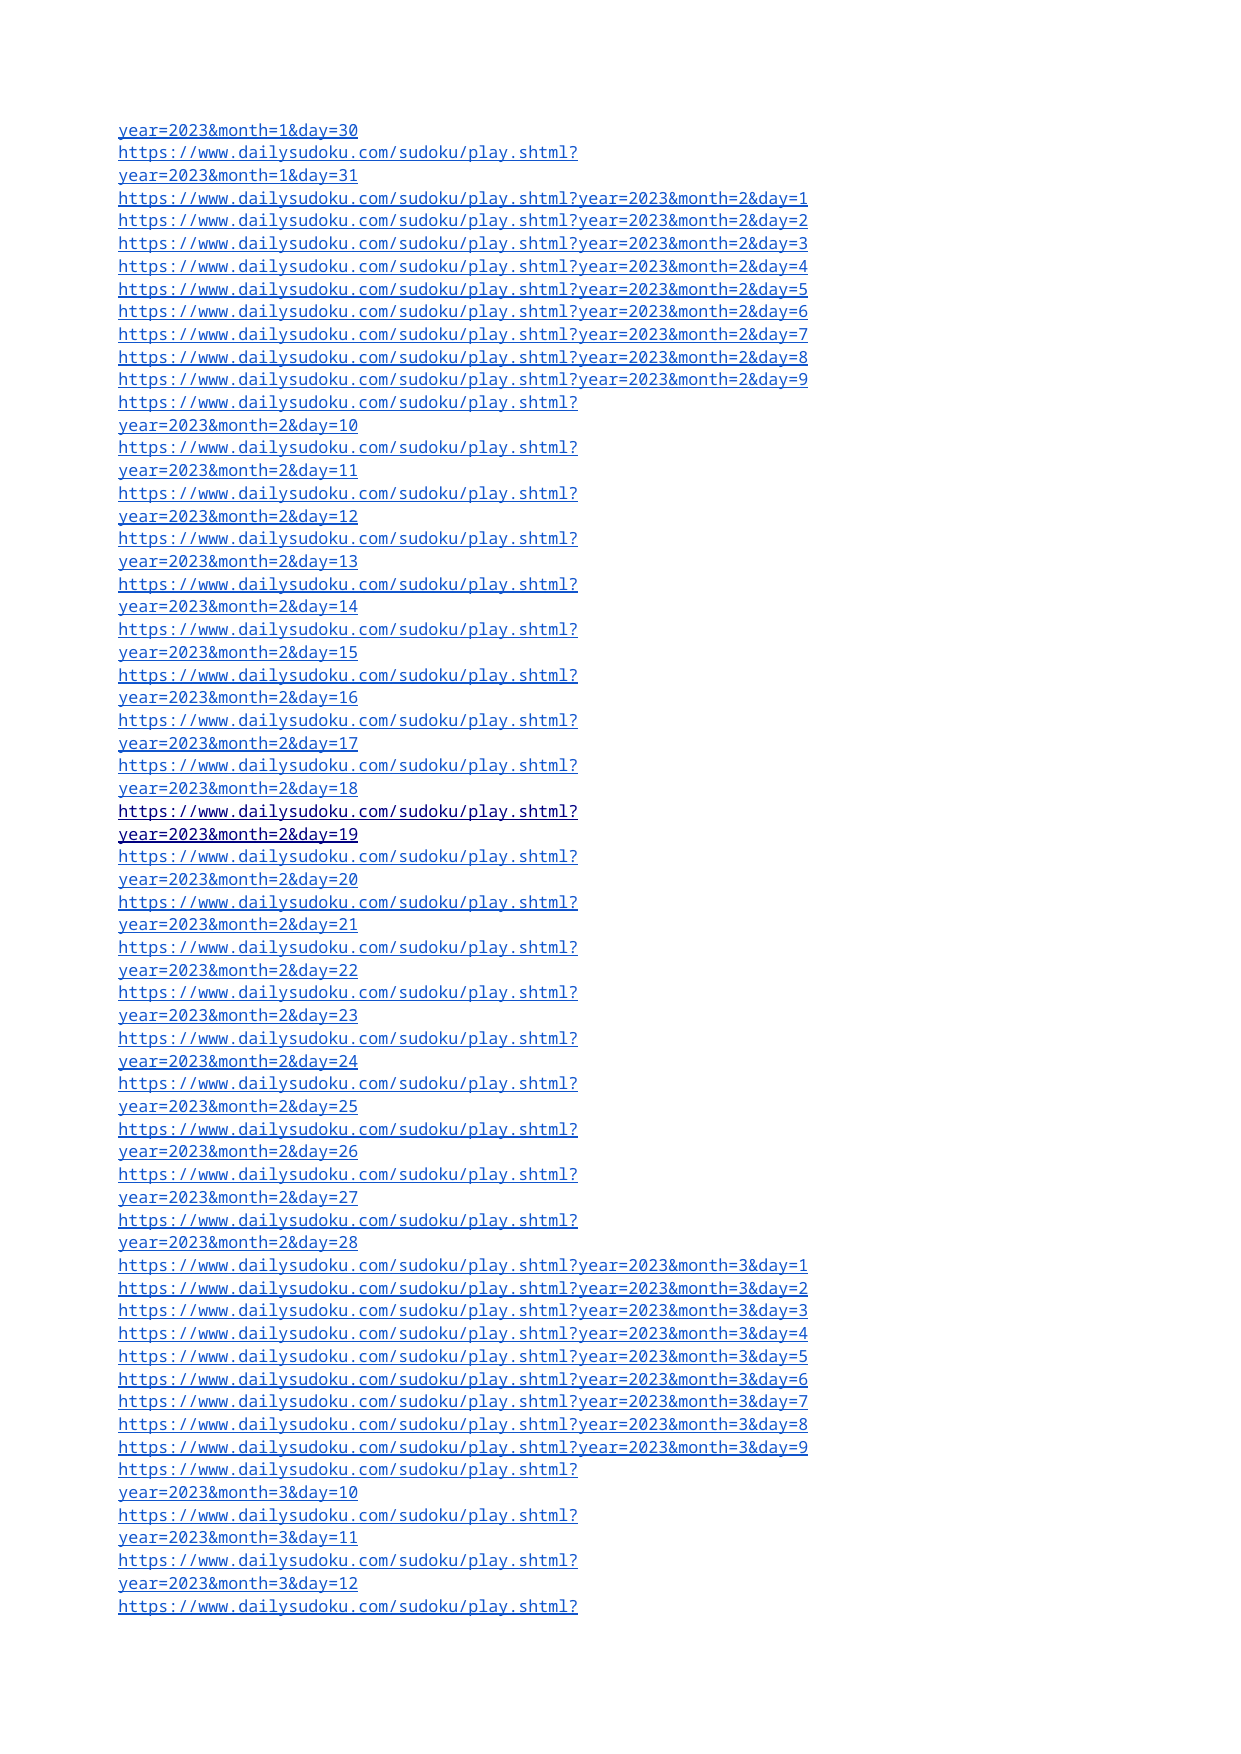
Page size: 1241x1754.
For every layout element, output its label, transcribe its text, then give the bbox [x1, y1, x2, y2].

table_cell https://www.dailysudoku.com/sudoku/play.shtml?year=2023&month=2&day=26 [118, 1117, 812, 1163]
table_cell https://www.dailysudoku.com/sudoku/play.shtml?year=2023&month=2&day=17 [118, 709, 812, 754]
table_cell https://www.dailysudoku.com/sudoku/play.shtml?year=2023&month=3&day=10 [118, 1458, 812, 1503]
table_cell https://www.dailysudoku.com/sudoku/play.shtml?year=2023&month=2&day=21 [118, 890, 812, 936]
table_cell https://www.dailysudoku.com/sudoku/play.shtml?year=2023&month=2&day=5 [118, 277, 812, 300]
table_cell https://www.dailysudoku.com/sudoku/play.shtml?year=2023&month=3&day=5 [118, 1344, 812, 1367]
table_cell https://www.dailysudoku.com/sudoku/play.shtml?year=2023&month=2&day=27 [118, 1163, 812, 1208]
table_cell https://www.dailysudoku.com/sudoku/play.shtml?year=2023&month=2&day=4 [118, 254, 812, 277]
table_cell https://www.dailysudoku.com/sudoku/play.shtml?year=2023&month=2&day=22 [118, 936, 812, 981]
table_cell https://www.dailysudoku.com/sudoku/play.shtml?year=2023&month=2&day=14 [118, 572, 812, 618]
table_cell https://www.dailysudoku.com/sudoku/play.shtml?year=2023&month=3&day=9 [118, 1435, 812, 1458]
table_cell https://www.dailysudoku.com/sudoku/play.shtml?year=2023&month=2&day=25 [118, 1072, 812, 1117]
table_cell https://www.dailysudoku.com/sudoku/play.shtml?year=2023&month=2&day=20 [118, 845, 812, 890]
table_cell https://www.dailysudoku.com/sudoku/play.shtml?year=2023&month=2&day=15 [118, 618, 812, 663]
table_cell https://www.dailysudoku.com/sudoku/play.shtml?year=2023&month=3&day=11 [118, 1503, 812, 1549]
table_cell https://www.dailysudoku.com/sudoku/play.shtml?year=2023&month=2&day=3 [118, 232, 812, 254]
table_cell https://www.dailysudoku.com/sudoku/play.shtml?year=2023&month=2&day=13 [118, 527, 812, 572]
table_cell https://www.dailysudoku.com/sudoku/play.shtml?year=2023&month=3&day=8 [118, 1413, 812, 1435]
table_cell https://www.dailysudoku.com/sudoku/play.shtml?year=2023&month=2&day=6 [118, 300, 812, 322]
table_cell https://www.dailysudoku.com/sudoku/play.shtml?year=2023&month=3&day=1 [118, 1254, 812, 1276]
table_cell https://www.dailysudoku.com/sudoku/play.shtml?year=2023&month=2&day=16 [118, 663, 812, 708]
table_cell https://www.dailysudoku.com/sudoku/play.shtml?year=2023&month=2&day=24 [118, 1026, 812, 1072]
table_cell https://www.dailysudoku.com/sudoku/play.shtml?year=2023&month=3&day=7 [118, 1390, 812, 1412]
table_cell https://www.dailysudoku.com/sudoku/play.shtml?year=2023&month=2&day=11 [118, 436, 812, 481]
table_cell https://www.dailysudoku.com/sudoku/play.shtml?year=2023&month=2&day=23 [118, 981, 812, 1026]
table_cell https://www.dailysudoku.com/sudoku/play.shtml?year=2023&month=3&day=2 [118, 1276, 812, 1299]
table_cell https://www.dailysudoku.com/sudoku/play.shtml?year=2023&month=2&day=12 [118, 481, 812, 527]
table_cell https://www.dailysudoku.com/sudoku/play.shtml?year=2023&month=2&day=10 [118, 391, 812, 436]
table_cell https://www.dailysudoku.com/sudoku/play.shtml?year=2023&month=3&day=6 [118, 1367, 812, 1390]
table_cell https://www.dailysudoku.com/sudoku/play.shtml?year=2023&month=3&day=3 [118, 1299, 812, 1322]
table_cell https://www.dailysudoku.com/sudoku/play.shtml?year=2023&month=2&day=19 [118, 799, 812, 845]
table_cell https://www.dailysudoku.com/sudoku/play.shtml?year=2023&month=3&day=4 [118, 1322, 812, 1344]
table_cell https://www.dailysudoku.com/sudoku/play.shtml?year=2023&month=1&day=31 [118, 141, 812, 186]
table_cell https://www.dailysudoku.com/sudoku/play.shtml?year=2023&month=2&day=2 [118, 209, 812, 232]
table_cell year=2023&month=1&day=30 [118, 118, 812, 141]
table_cell https://www.dailysudoku.com/sudoku/play.shtml?year=2023&month=2&day=8 [118, 345, 812, 368]
table_cell https://www.dailysudoku.com/sudoku/play.shtml? [118, 1594, 812, 1617]
table_cell https://www.dailysudoku.com/sudoku/play.shtml?year=2023&month=2&day=18 [118, 754, 812, 799]
table_cell https://www.dailysudoku.com/sudoku/play.shtml?year=2023&month=2&day=1 [118, 186, 812, 209]
table_cell https://www.dailysudoku.com/sudoku/play.shtml?year=2023&month=2&day=7 [118, 323, 812, 345]
table_cell https://www.dailysudoku.com/sudoku/play.shtml?year=2023&month=2&day=28 [118, 1208, 812, 1253]
table_cell https://www.dailysudoku.com/sudoku/play.shtml?year=2023&month=3&day=12 [118, 1549, 812, 1594]
table_cell https://www.dailysudoku.com/sudoku/play.shtml?year=2023&month=2&day=9 [118, 368, 812, 391]
